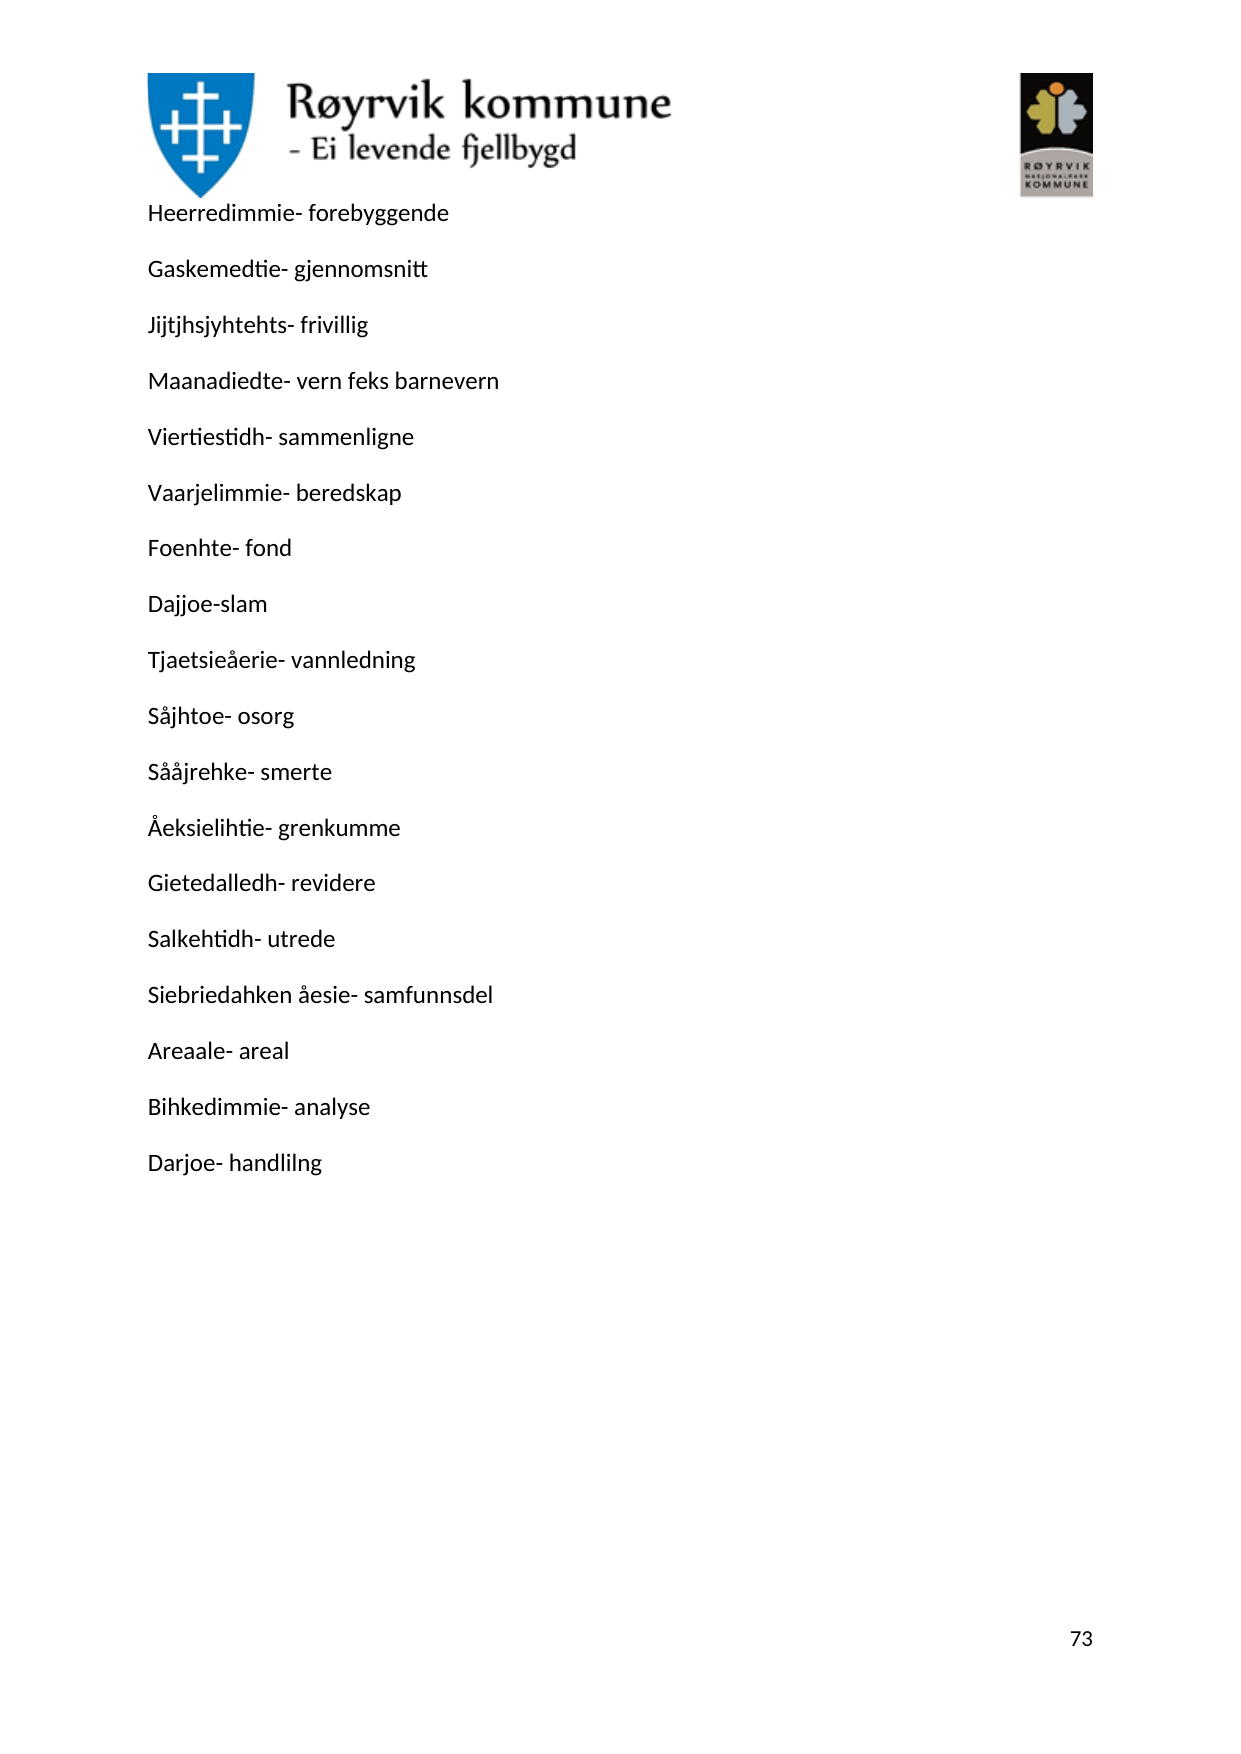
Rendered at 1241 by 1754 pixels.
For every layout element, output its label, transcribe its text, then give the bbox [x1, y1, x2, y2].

text Såjhtoe- osorg [148, 700, 1093, 731]
text Foenhte- fond [148, 533, 1093, 563]
picture [147, 73, 1093, 198]
text Maanadiedte- vern feks barnevern [148, 365, 1093, 396]
text Heerredimmie- forebyggende [148, 198, 1093, 228]
text Bihkedimmie- analyse [148, 1091, 1093, 1121]
text Darjoe- handlilng [148, 1147, 1093, 1177]
text Viertiestidh- sammenligne [148, 421, 1093, 451]
text Tjaetsieåerie- vannledning [148, 644, 1093, 675]
text Gietedalledh- revidere [148, 868, 1093, 898]
text Gaskemedtie- gjennomsnitt [148, 253, 1093, 284]
text Dajjoe-slam [148, 588, 1093, 619]
text Jijtjhsjyhtehts- frivillig [148, 309, 1093, 340]
text Åeksielihtie- grenkumme [148, 812, 1093, 842]
text Sååjrehke- smerte [148, 756, 1093, 786]
text Vaarjelimmie- beredskap [148, 477, 1093, 507]
text Salkehtidh- utrede [148, 923, 1093, 954]
text Siebriedahken åesie- samfunnsdel [148, 979, 1093, 1010]
text Areaale- areal [148, 1035, 1093, 1066]
